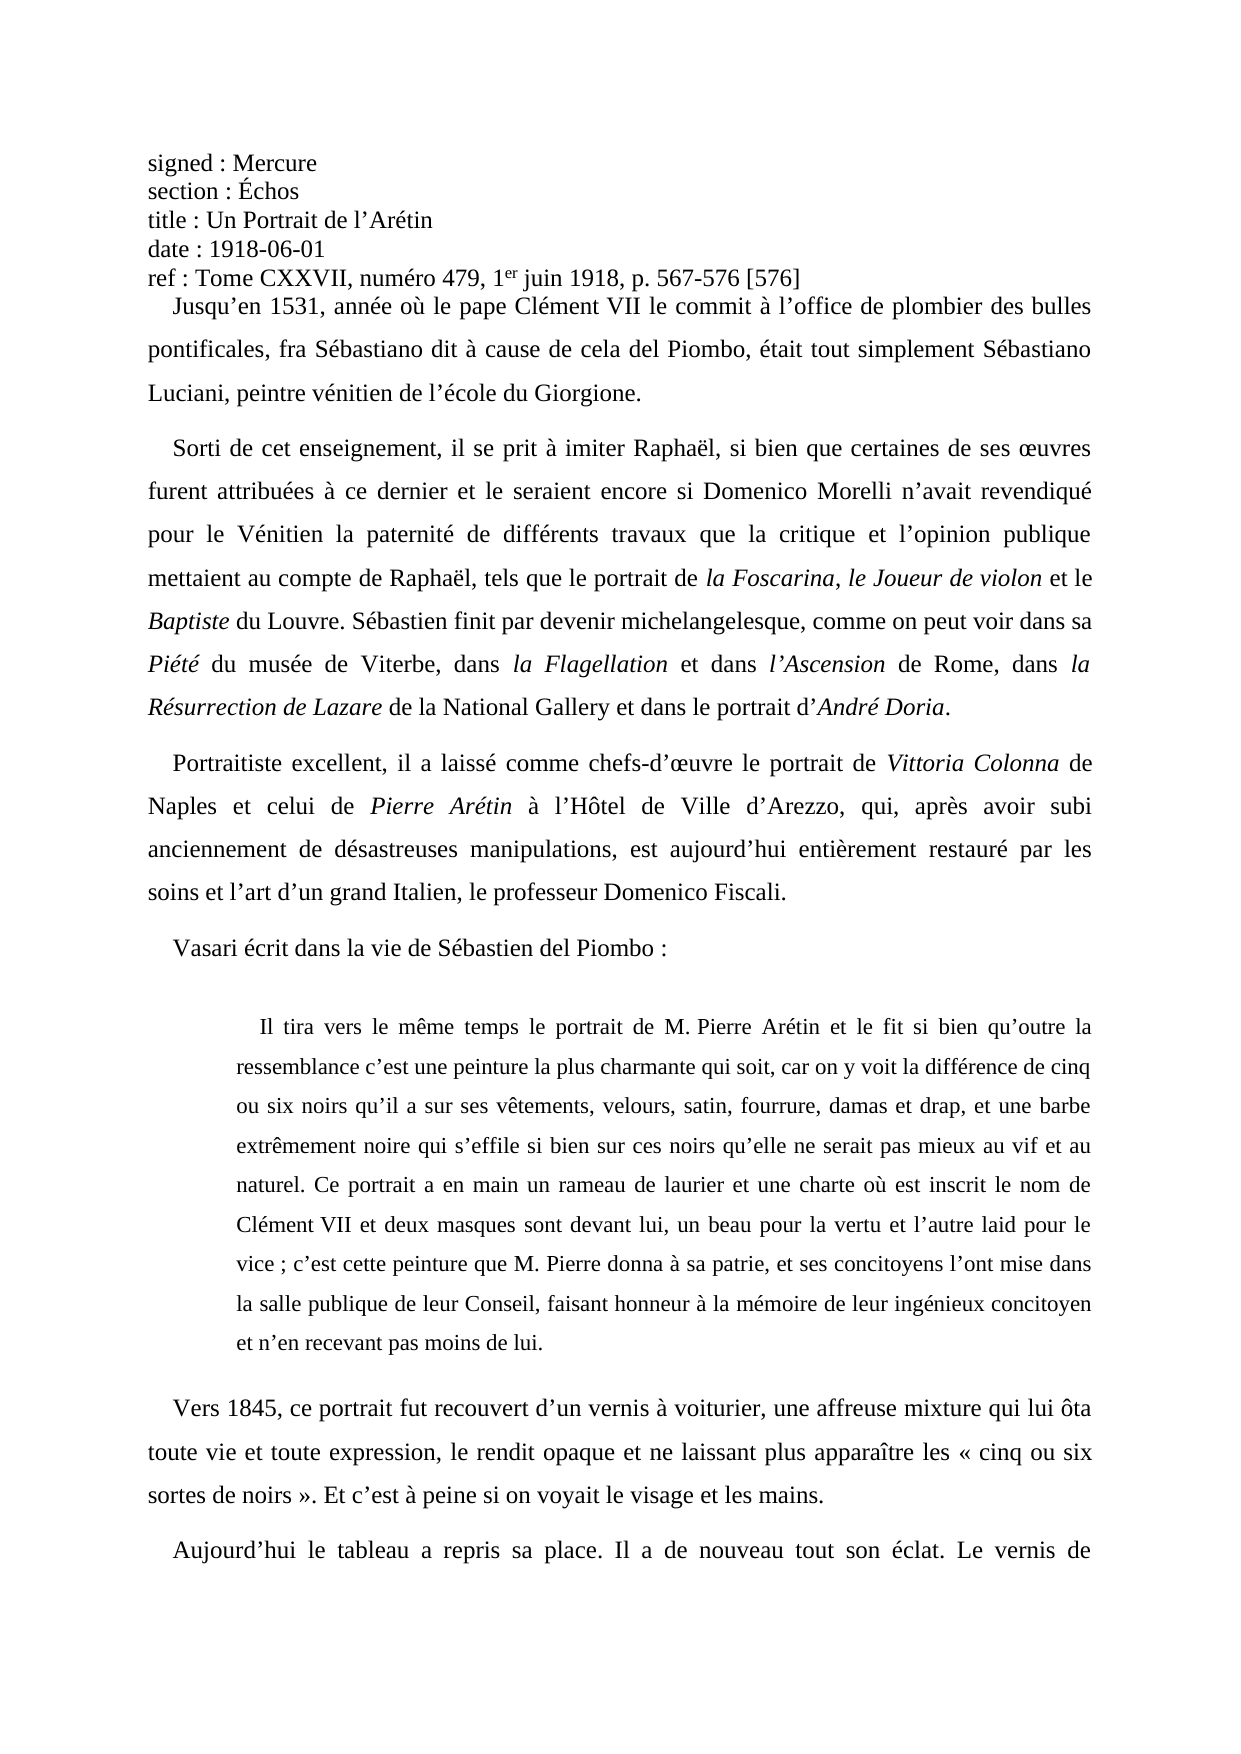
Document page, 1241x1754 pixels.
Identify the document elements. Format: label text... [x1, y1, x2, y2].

text signed : Mercure [148, 148, 1093, 176]
text Vers 1845, ce portrait fut recouvert d’un vernis à voiturier, une affreuse mixture qui lui ôta toute vie et toute expression, le rendit opaque et ne laissant plus apparaître les « cinq ou six sortes de noirs ». Et c’est à peine si on voyait le visage et les mains. [148, 1393, 1093, 1508]
text ref : Tome CXXVII, numéro 479, 1er juin 1918, p. 567-576 [576] [148, 263, 1093, 291]
text title : Un Portrait de l’Arétin [148, 205, 1093, 234]
text Jusqu’en 1531, année où le pape Clément VII le commit à l’office de plombier des bulles pontificales, fra Sébastiano dit à cause de cela del Piombo, était tout simplement Sébastiano Luciani, peintre vénitien de l’école du Giorgione. [148, 291, 1093, 406]
text date : 1918-06-01 [148, 234, 1093, 263]
text Sorti de cet enseignement, il se prit à imiter Raphaël, si bien que certaines de ses œuvres furent attribuées à ce dernier et le seraient encore si Domenico Morelli n’avait revendiqué pour le Vénitien la paternité de différents travaux que la critique et l’opinion publique mettaient au compte de Raphaël, tels que le portrait de la Foscarina, le Joueur de violon et le Baptiste du Louvre. Sébastien finit par devenir michelangelesque, comme on peut voir dans sa Piété du musée de Viterbe, dans la Flagellation et dans l’Ascension de Rome, dans la Résurrection de Lazare de la National Gallery et dans le portrait d’André Doria. [148, 433, 1093, 721]
text Vasari écrit dans la vie de Sébastien del Piombo : [148, 933, 1093, 961]
text Il tira vers le même temps le portrait de M. Pierre Arétin et le fit si bien qu’outre la ressemblance c’est une peinture la plus charmante qui soit, car on y voit la différence de cinq ou six noirs qu’il a sur ses vêtements, velours, satin, fourrure, damas et drap, et une barbe extrêmement noire qui s’effile si bien sur ces noirs qu’elle ne serait pas mieux au vif et au naturel. Ce portrait a en main un rameau de laurier et une charte où est inscrit le nom de Clément VII et deux masques sont devant lui, un beau pour la vertu et l’autre laid pour le vice ; c’est cette peinture que M. Pierre donna à sa patrie, et ses concitoyens l’ont mise dans la salle publique de leur Conseil, faisant honneur à la mémoire de leur ingénieux concitoyen et n’en recevant pas moins de lui. [236, 1013, 1093, 1355]
text section : Échos [148, 176, 1093, 205]
text Aujourd’hui le tableau a repris sa place. Il a de nouveau tout son éclat. Le vernis de [148, 1535, 1093, 1564]
text Portraitiste excellent, il a laissé comme chefs-d’œuvre le portrait de Vittoria Colonna de Naples et celui de Pierre Arétin à l’Hôtel de Ville d’Arezzo, qui, après avoir subi anciennement de désastreuses manipulations, est aujourd’hui entièrement restauré par les soins et l’art d’un grand Italien, le professeur Domenico Fiscali. [148, 748, 1093, 906]
